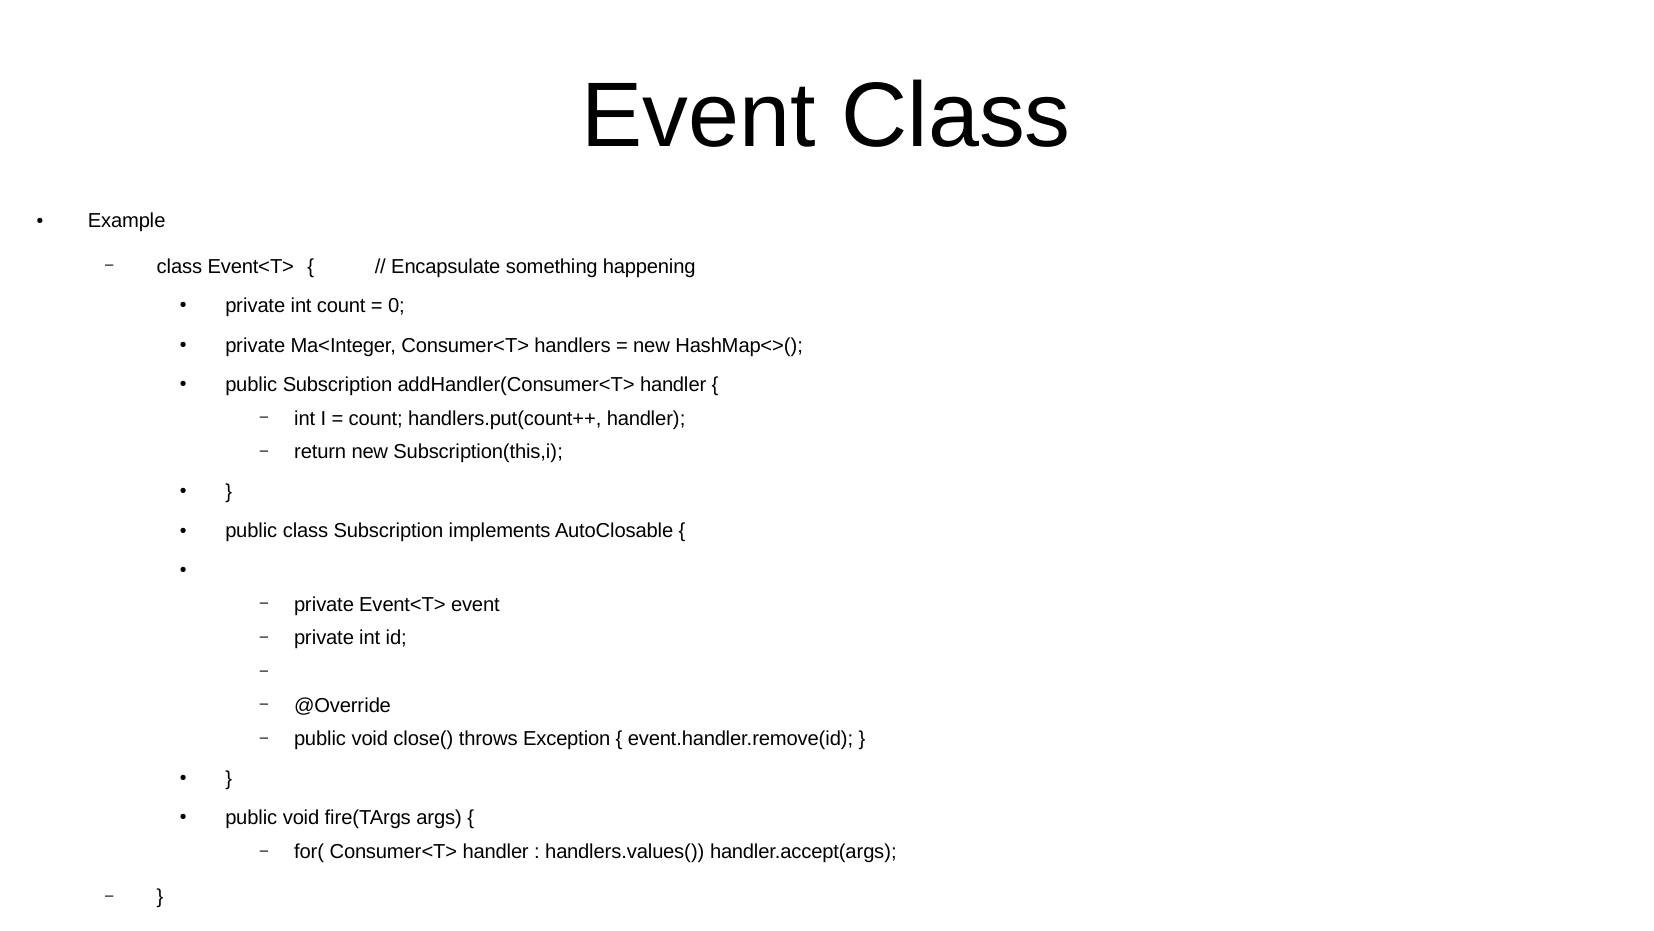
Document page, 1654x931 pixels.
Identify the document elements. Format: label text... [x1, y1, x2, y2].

title Event Class [82, 37, 1571, 193]
list Example class Event<T> { // Encapsulate something happening private int count = 0; private Ma<Integer, Consumer<T> handlers = new HashMap<>(); public Subscription addHandler(Consumer<T> handler { int I = count; handlers.put(count++, handler); return new Subscription(this,i); } public class Subscription implements AutoClosable { private Event<T> event private int id; @Override public void close() throws Exception { event.handler.remove(id); } } public void fire(TArgs args) { for( Consumer<T> handler : handlers.values()) handler.accept(args); } [19, 210, 1561, 916]
